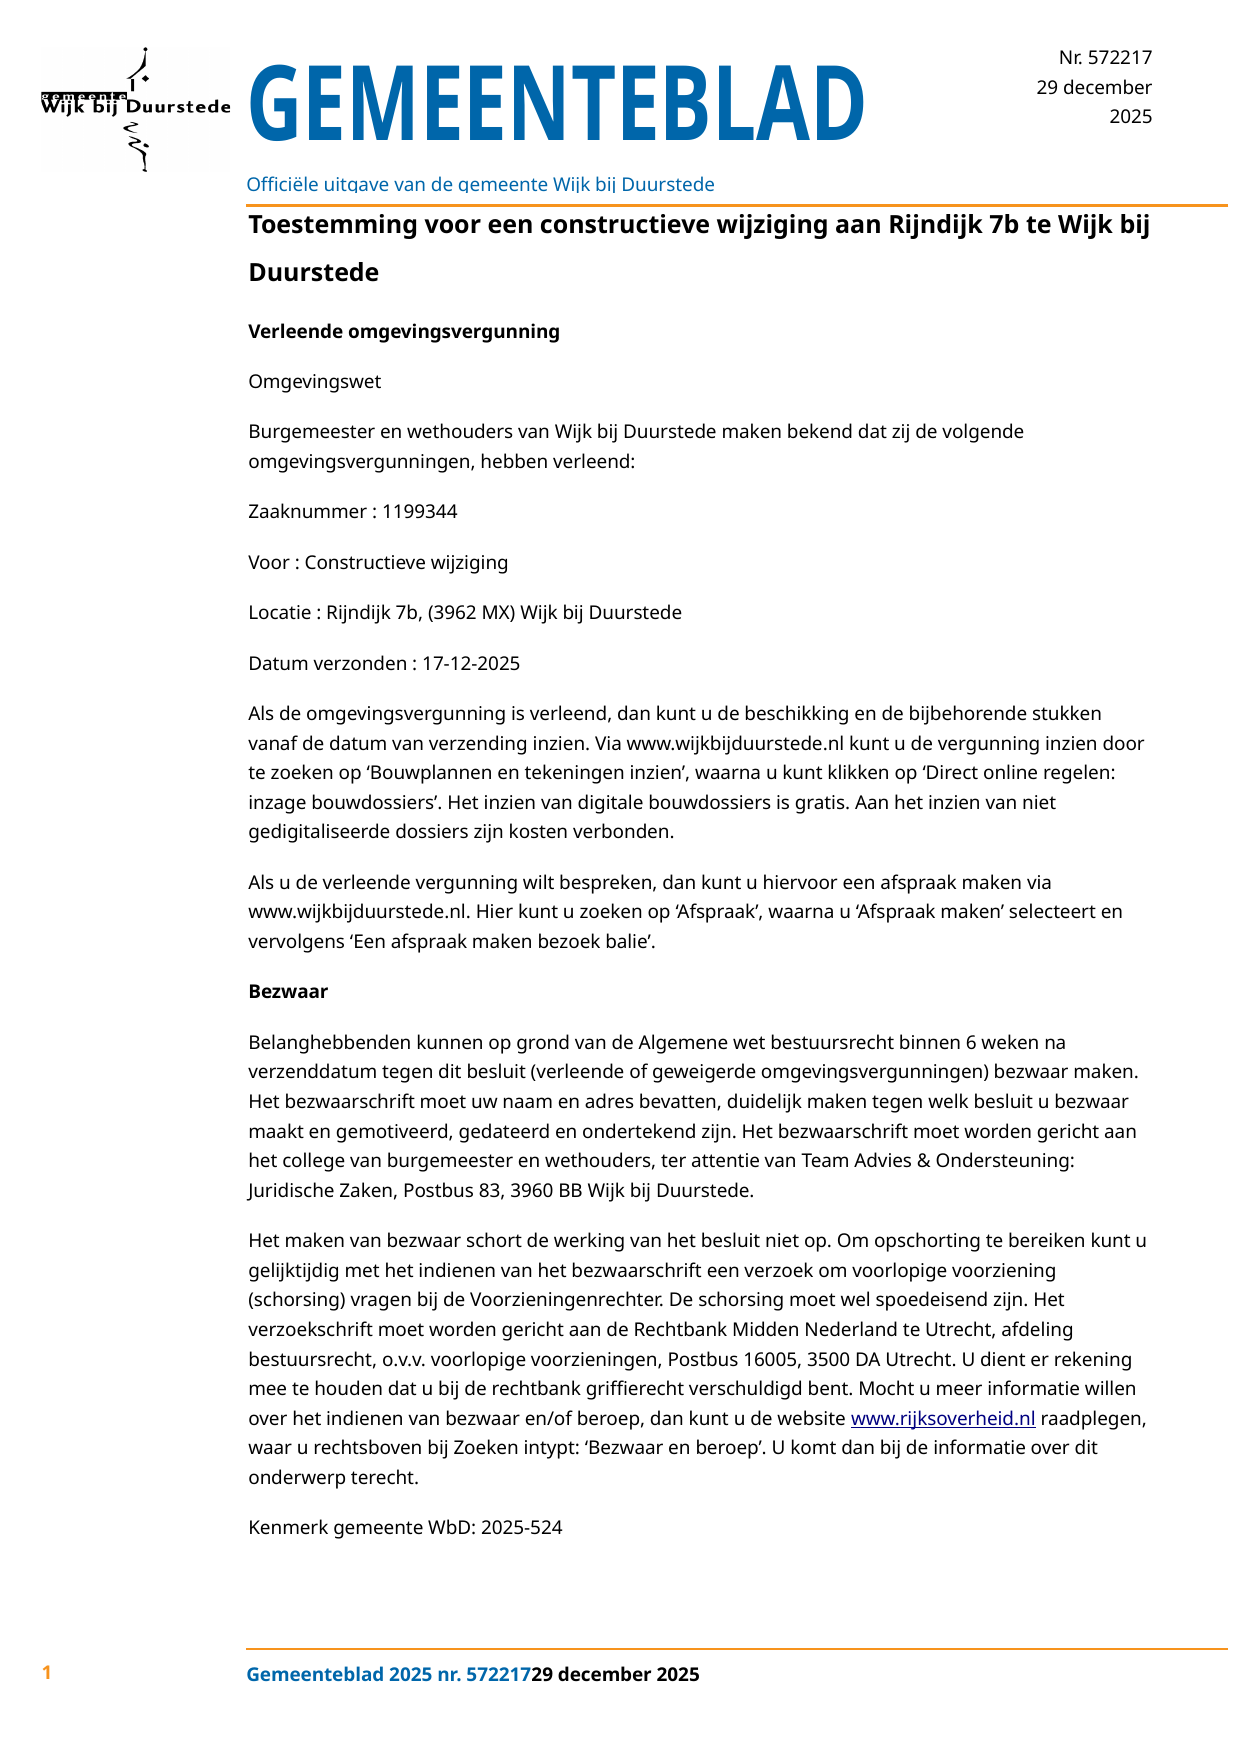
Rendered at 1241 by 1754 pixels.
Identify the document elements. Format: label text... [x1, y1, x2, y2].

text Zaaknummer : 1199344 [248, 499, 1152, 524]
text Burgemeester en wethouders van Wijk bij Duurstede maken bekend dat zij de volgende omgevingsvergunningen, hebben verleend: [248, 419, 1152, 474]
text Als de omgevingsvergunning is verleend, dan kunt u de beschikking en de bijbehorende stukken vanaf de datum van verzending inzien. Via www.wijkbijduurstede.nl kunt u de vergunning inzien door te zoeken op ‘Bouwplannen en tekeningen inzien’, waarna u kunt klikken op ‘Direct online regelen: inzage bouwdossiers’. Het inzien van digitale bouwdossiers is gratis. Aan het inzien van niet gedigitaliseerde dossiers zijn kosten verbonden. [248, 700, 1152, 844]
text Als u de verleende vergunning wilt bespreken, dan kunt u hiervoor een afspraak maken via www.wijkbijduurstede.nl. Hier kunt u zoeken op ‘Afspraak’, waarna u ‘Afspraak maken’ selecteert en vervolgens ‘Een afspraak maken bezoek balie’. [248, 869, 1152, 954]
text Het maken van bezwaar schort de werking van het besluit niet op. Om opschorting te bereiken kunt u gelijktijdig met het indienen van het bezwaarschrift een verzoek om voorlopige voorziening (schorsing) vragen bij de Voorzieningenrechter. De schorsing moet wel spoedeisend zijn. Het verzoekschrift moet worden gericht aan de Rechtbank Midden Nederland te Utrecht, afdeling bestuursrecht, o.v.v. voorlopige voorzieningen, Postbus 16005, 3500 DA Utrecht. U dient er rekening mee te houden dat u bij de rechtbank griffierecht verschuldigd bent. Mocht u meer informatie willen over het indienen van bezwaar en/of beroep, dan kunt u de website www.rijksoverheid.nl raadplegen, waar u rechtsboven bij Zoeken intypt: ‘Bezwaar en beroep’. U komt dan bij de informatie over dit onderwerp terecht. [248, 1227, 1152, 1490]
text Omgevingswet [248, 368, 1152, 394]
text Locatie : Rijndijk 7b, (3962 MX) Wijk bij Duurstede [248, 599, 1152, 625]
text Toestemming voor een constructieve wijziging aan Rijndijk 7b te Wijk bij Duurstede [248, 207, 1152, 288]
text Belanghebbenden kunnen op grond van de Algemene wet bestuursrecht binnen 6 weken na verzenddatum tegen dit besluit (verleende of geweigerde omgevingsvergunningen) bezwaar maken. Het bezwaarschrift moet uw naam en adres bevatten, duidelijk maken tegen welk besluit u bezwaar maakt en gemotiveerd, gedateerd en ondertekend zijn. Het bezwaarschrift moet worden gericht aan het college van burgemeester en wethouders, ter attentie van Team Advies & Ondersteuning: Juridische Zaken, Postbus 83, 3960 BB Wijk bij Duurstede. [248, 1029, 1152, 1203]
text Datum verzonden : 17-12-2025 [248, 650, 1152, 676]
text Voor : Constructieve wijziging [248, 549, 1152, 575]
text Kenmerk gemeente WbD: 2025-524 [248, 1514, 1152, 1540]
picture [41, 47, 231, 172]
text Bezwaar [248, 979, 1152, 1004]
text Verleende omgevingsvergunning [248, 318, 1152, 344]
